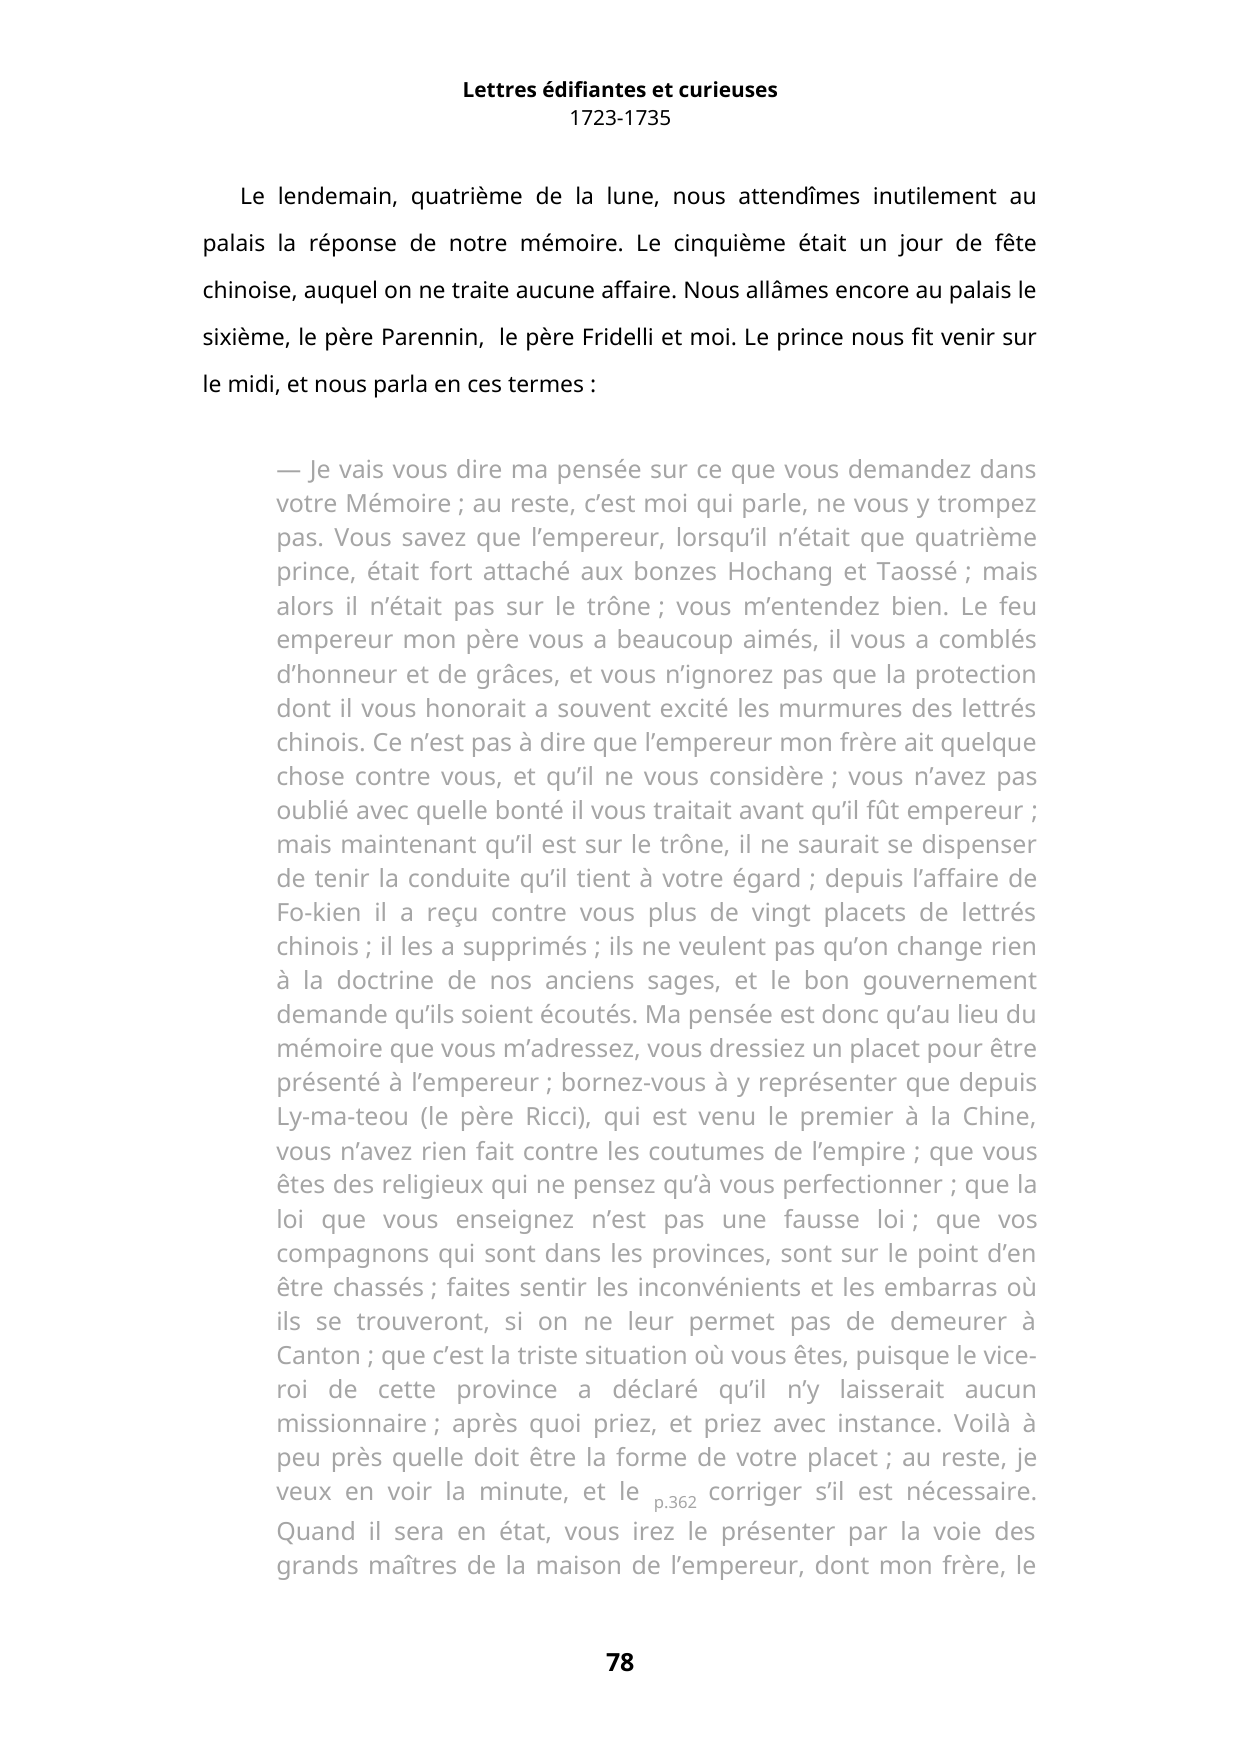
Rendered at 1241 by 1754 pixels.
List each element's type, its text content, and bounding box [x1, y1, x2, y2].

text Le lendemain, quatrième de la lune, nous attendîmes inutilement au palais la réponse de notre mémoire. Le cinquième était un jour de fête chinoise, auquel on ne traite aucune affaire. Nous allâmes encore au palais le sixième, le père Parennin, le père Fridelli et moi. Le prince nous fit venir sur le midi, et nous parla en ces termes : [202, 180, 1038, 399]
text — Je vais vous dire ma pensée sur ce que vous demandez dans votre Mémoire ; au reste, c’est moi qui parle, ne vous y trompez pas. Vous savez que l’empereur, lorsqu’il n’était que quatrième prince, était fort attaché aux bonzes Hochang et Taossé ; mais alors il n’était pas sur le trône ; vous m’entendez bien. Le feu empereur mon père vous a beaucoup aimés, il vous a comblés d’honneur et de grâces, et vous n’ignorez pas que la protection dont il vous honorait a souvent excité les murmures des lettrés chinois. Ce n’est pas à dire que l’empereur mon frère ait quelque chose contre vous, et qu’il ne vous considère ; vous n’avez pas oublié avec quelle bonté il vous traitait avant qu’il fût empereur ; mais maintenant qu’il est sur le trône, il ne saurait se dispenser de tenir la conduite qu’il tient à votre égard ; depuis l’affaire de Fo-kien il a reçu contre vous plus de vingt placets de lettrés chinois ; il les a supprimés ; ils ne veulent pas qu’on change rien à la doctrine de nos anciens sages, et le bon gouvernement demande qu’ils soient écoutés. Ma pensée est donc qu’au lieu du mémoire que vous m’adressez, vous dressiez un placet pour être présenté à l’empereur ; bornez-vous à y représenter que depuis Ly-ma-teou (le père Ricci), qui est venu le premier à la Chine, vous n’avez rien fait contre les coutumes de l’empire ; que vous êtes des religieux qui ne pensez qu’à vous perfectionner ; que la loi que vous enseignez n’est pas une fausse loi ; que vos compagnons qui sont dans les provinces, sont sur le point d’en être chassés ; faites sentir les inconvénients et les embarras où ils se trouveront, si on ne leur permet pas de demeurer à Canton ; que c’est la triste situation où vous êtes, puisque le vice-roi de cette province a déclaré qu’il n’y laisserait aucun missionnaire ; après quoi priez, et priez avec instance. Voilà à peu près quelle doit être la forme de votre placet ; au reste, je veux en voir la minute, et le p.362 corriger s’il est nécessaire. Quand il sera en état, vous irez le présenter par la voie des grands maîtres de la maison de l’empereur, dont mon frère, le [276, 452, 1038, 1582]
